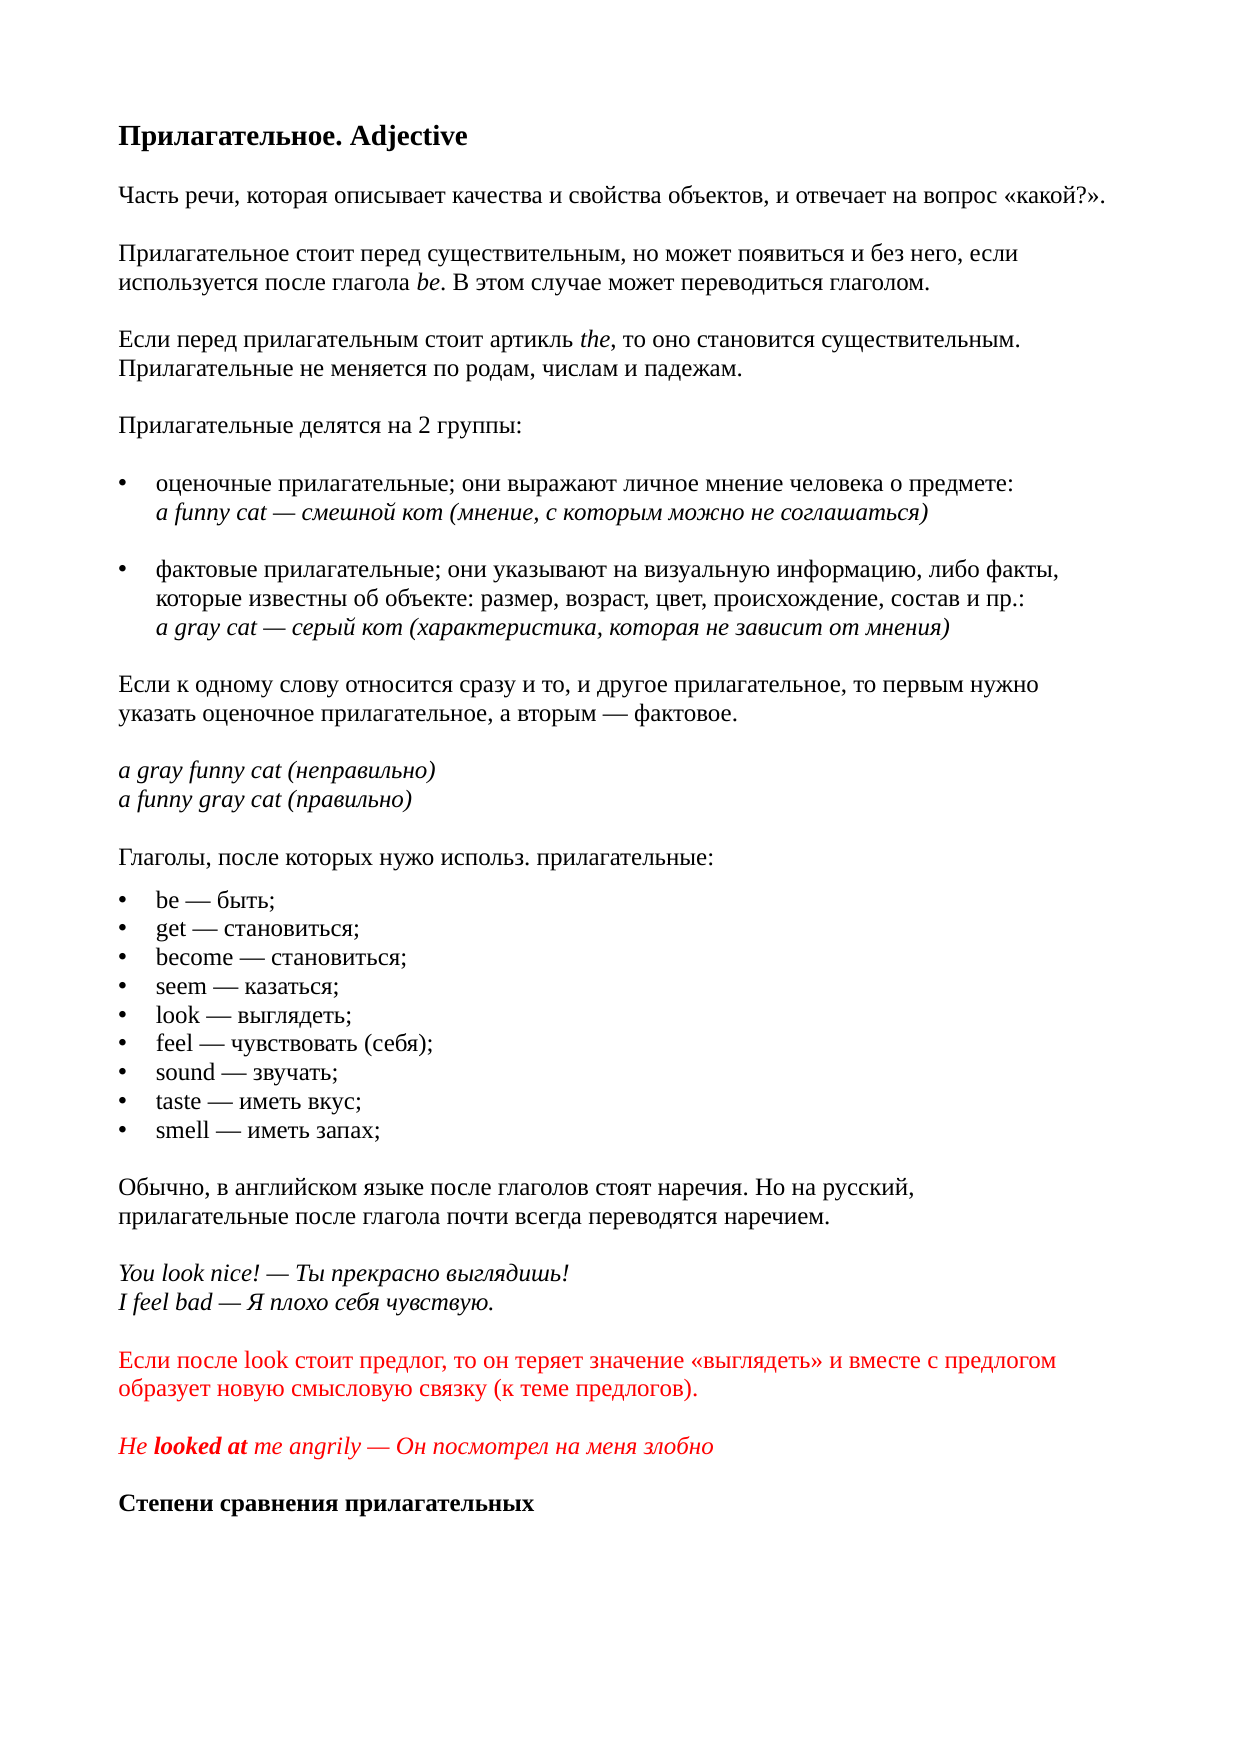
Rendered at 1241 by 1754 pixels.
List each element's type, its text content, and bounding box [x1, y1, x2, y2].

list a funny cat — смешной кот (мнение, с которым можно не соглашаться) [118, 497, 1122, 525]
list get — становиться; [118, 913, 1122, 942]
text Прилагательное. Adjective [118, 118, 1122, 152]
text прилагательные после глагола почти всегда переводятся наречием. [118, 1201, 1122, 1230]
text Если к одному слову относится сразу и то, и другое прилагательное, то первым нужно указать оценочное прилагательное, а вторым — фактовое. [118, 669, 1122, 727]
list look — выглядеть; [118, 1000, 1122, 1028]
text He looked at me angrily — Он посмотрел на меня злобно [118, 1431, 1122, 1460]
text Глаголы, после которых нужо использ. прилагательные: [118, 842, 1122, 870]
text a gray funny cat (неправильно) [118, 755, 1122, 784]
text You look nice! — Ты прекрасно выглядишь! [118, 1258, 1122, 1287]
list a gray cat — серый кот (характеристика, которая не зависит от мнения) [118, 612, 1122, 640]
text Степени сравнения прилагательных [118, 1488, 1122, 1517]
text Прилагательные делятся на 2 группы: [118, 410, 1122, 439]
text I feel bad — Я плохо себя чувствую. [118, 1287, 1122, 1316]
list seem — казаться; [118, 971, 1122, 1000]
list sound — звучать; [118, 1057, 1122, 1086]
text Если после look стоит предлог, то он теряет значение «выглядеть» и вместе с предлогом образует новую смысловую связку (к теме предлогов). [118, 1345, 1122, 1402]
list feel — чувствовать (себя); [118, 1028, 1122, 1057]
text Прилагательные не меняется по родам, числам и падежам. [118, 353, 1122, 382]
list оценочные прилагательные; они выражают личное мнение человека о предмете: [118, 468, 1122, 497]
list которые известны об объекте: размер, возраст, цвет, происхождение, состав и пр.: [118, 583, 1122, 612]
text Обычно, в английском языке после глаголов стоят наречия. Но на русский, [118, 1172, 1122, 1201]
text Прилагательное стоит перед существительным, но может появиться и без него, если используется после глагола be. В этом случае может переводиться глаголом. [118, 238, 1122, 295]
list be — быть; [118, 885, 1122, 913]
text Часть речи, которая описывает качества и свойства объектов, и отвечает на вопрос «какой?». [118, 180, 1122, 209]
text Если перед прилагательным стоит артикль the, то оно становится существительным. [118, 324, 1122, 353]
list фактовые прилагательные; они указывают на визуальную информацию, либо факты, [118, 554, 1122, 583]
list smell — иметь запах; [118, 1115, 1122, 1143]
list taste — иметь вкус; [118, 1086, 1122, 1115]
list become — становиться; [118, 942, 1122, 971]
text a funny gray cat (правильно) [118, 784, 1122, 813]
